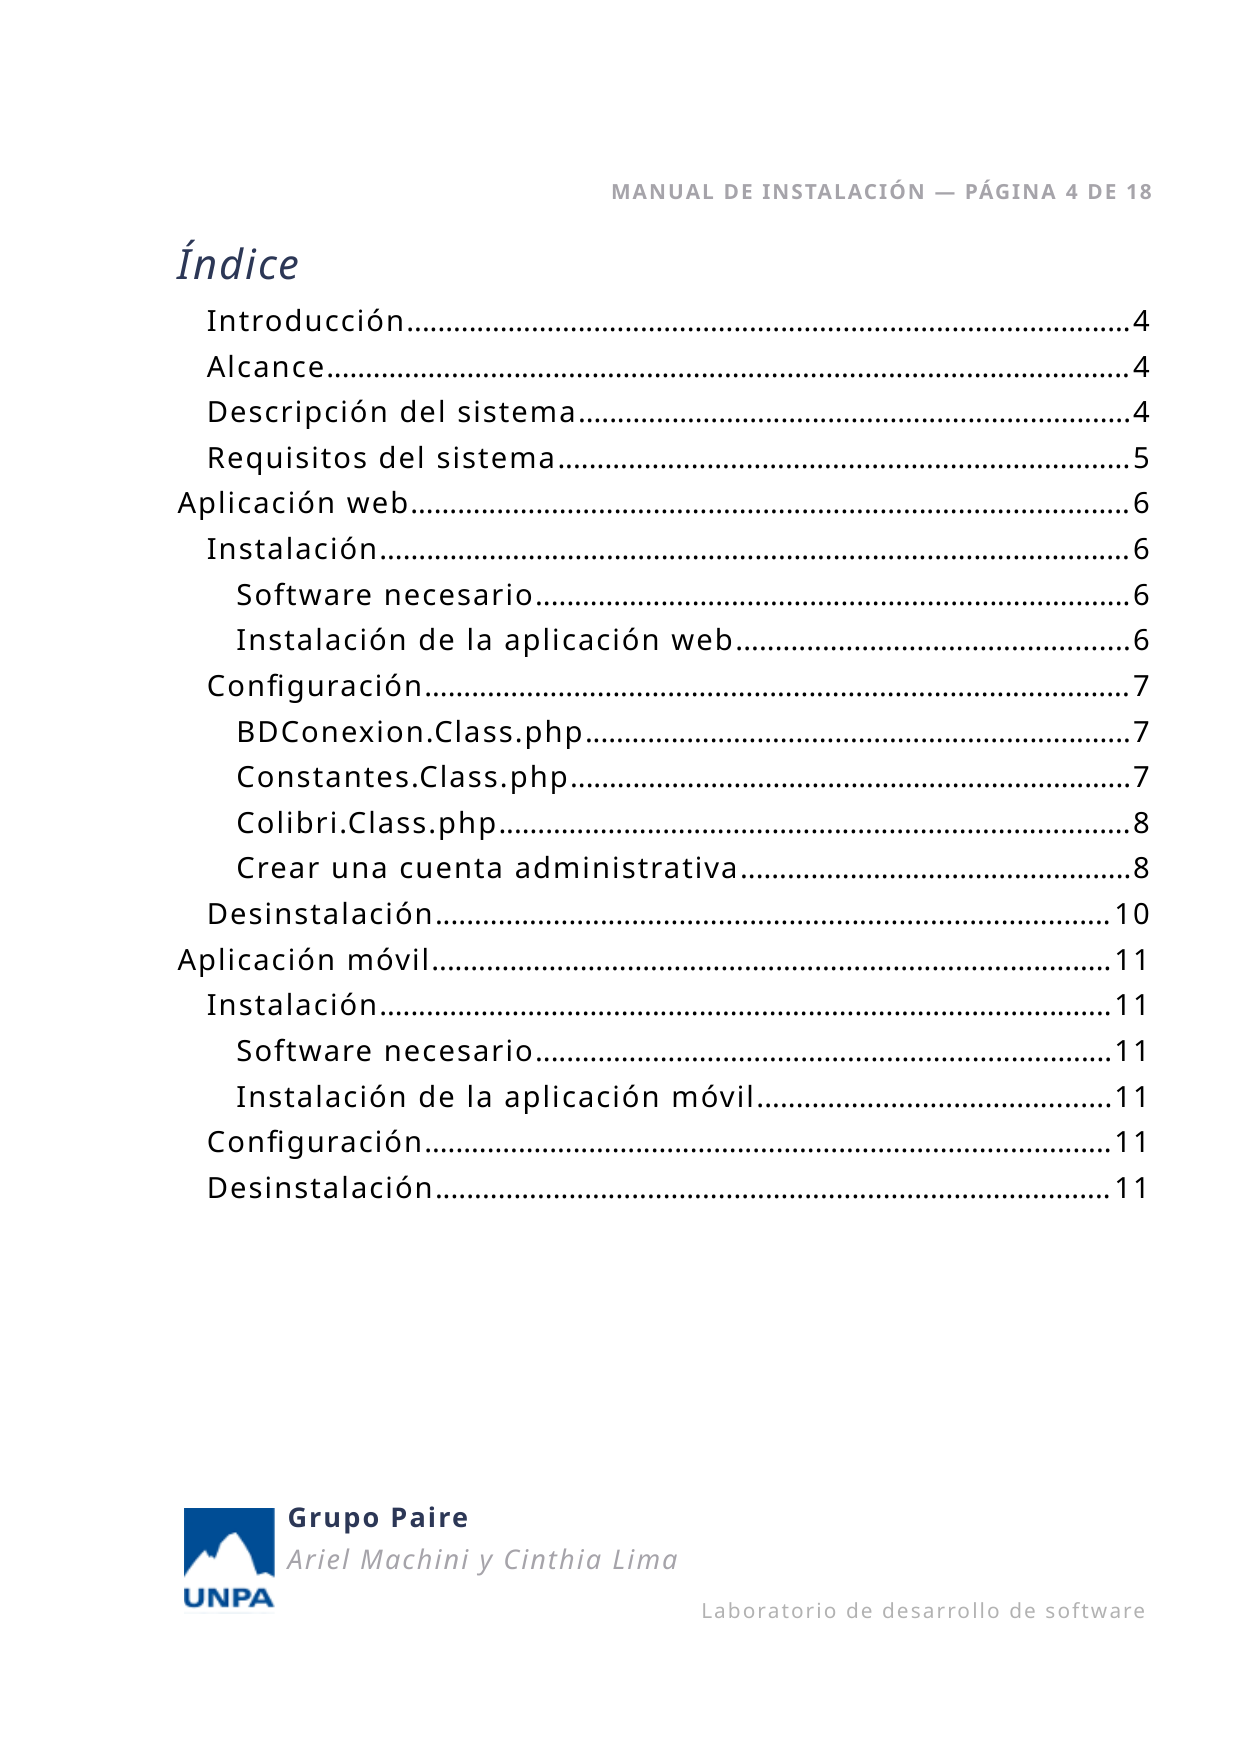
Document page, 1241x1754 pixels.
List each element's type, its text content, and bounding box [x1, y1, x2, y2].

text Aplicación web 6 [177, 483, 1152, 522]
text Aplicación móvil 11 [177, 939, 1152, 979]
picture [184, 1508, 275, 1614]
text BDConexion.Class.php 7 [236, 711, 1152, 751]
text Desinstalación 11 [207, 1167, 1152, 1207]
text Configuración 11 [207, 1122, 1152, 1161]
text Requisitos del sistema 5 [207, 437, 1152, 477]
text Crear una cuenta administrativa 8 [236, 848, 1152, 887]
text Constantes.Class.php 7 [236, 757, 1152, 796]
text Instalación 11 [207, 985, 1152, 1024]
text Desinstalación 10 [207, 893, 1152, 933]
text Alcance 4 [207, 346, 1152, 386]
text Descripción del sistema 4 [207, 392, 1152, 431]
text Software necesario 6 [236, 574, 1152, 614]
text Instalación de la aplicación móvil 11 [236, 1076, 1152, 1116]
text Instalación de la aplicación web 6 [236, 620, 1152, 659]
text Colibri.Class.php 8 [236, 802, 1152, 842]
text Configuración 7 [207, 665, 1152, 705]
text Instalación 6 [207, 528, 1152, 568]
text Índice [177, 235, 1152, 292]
text Introducción 4 [207, 300, 1152, 340]
text Software necesario 11 [236, 1030, 1152, 1070]
